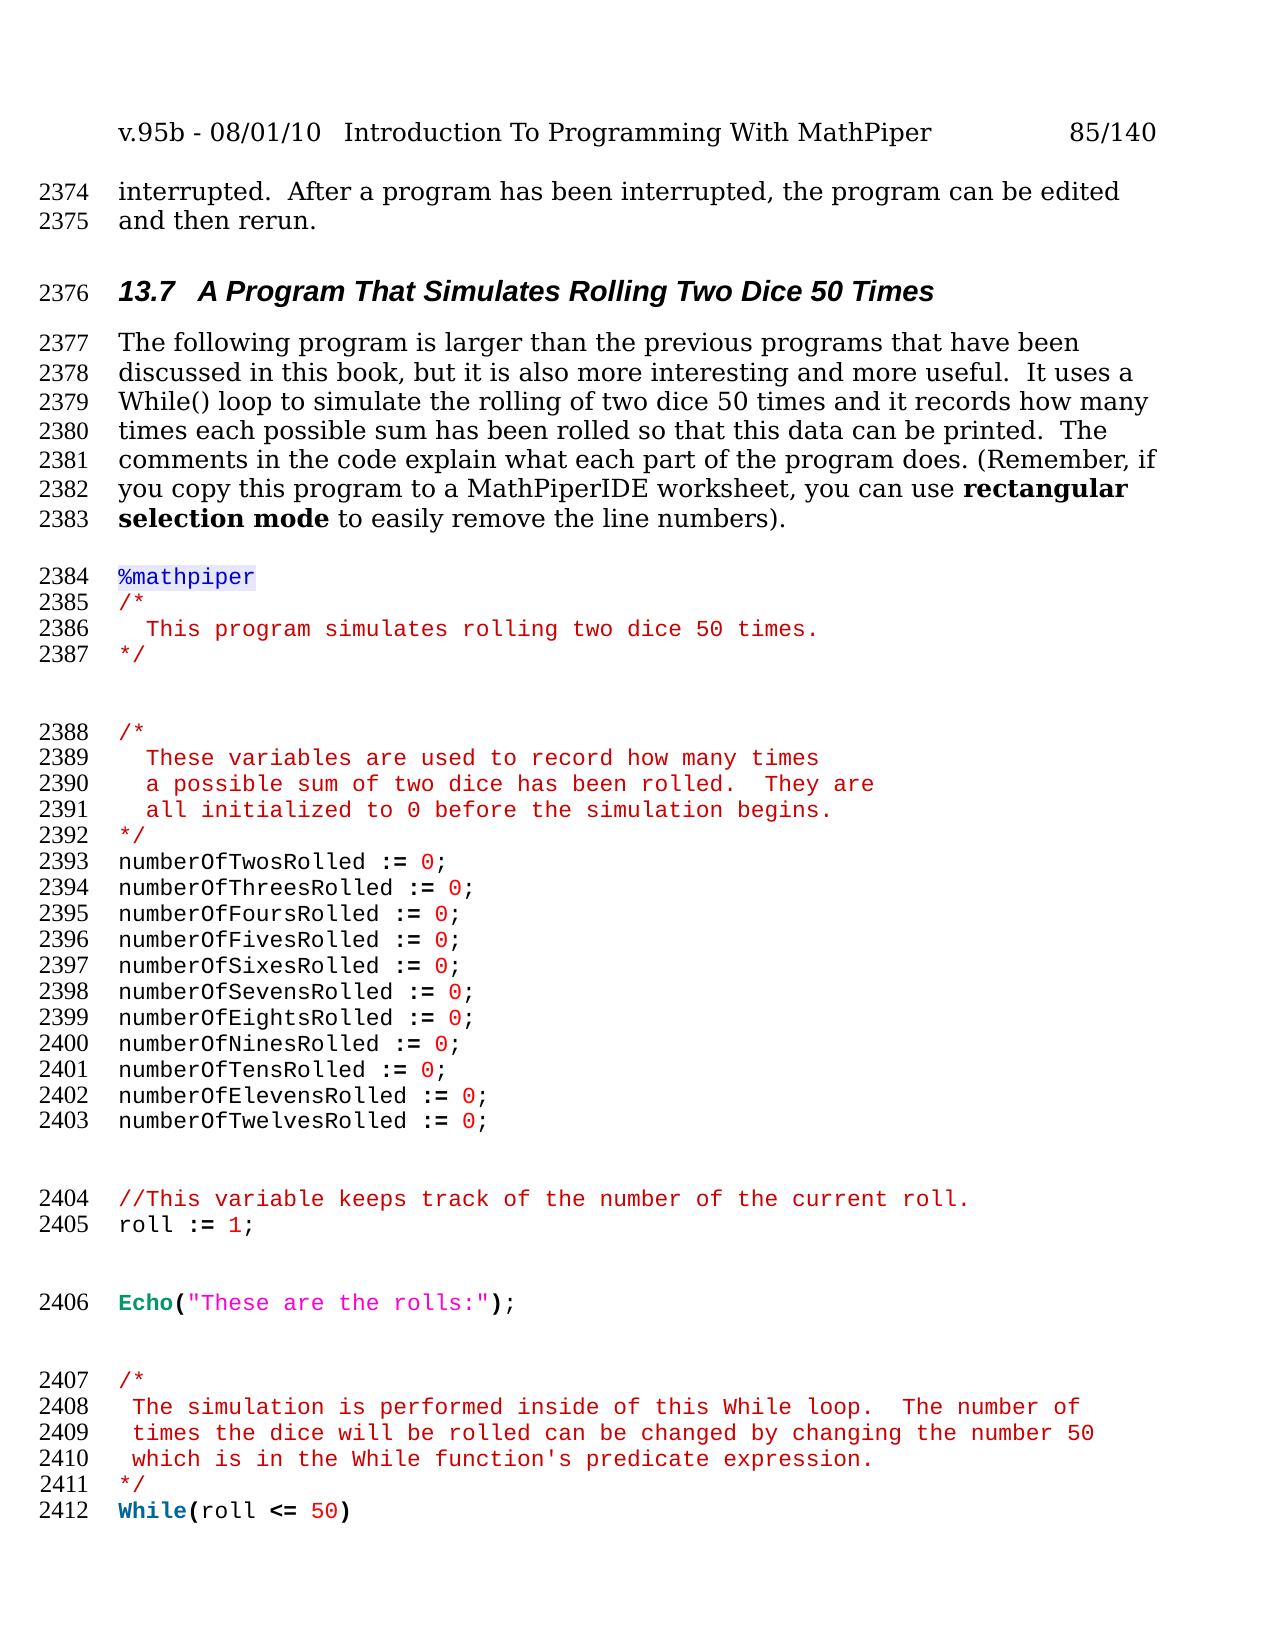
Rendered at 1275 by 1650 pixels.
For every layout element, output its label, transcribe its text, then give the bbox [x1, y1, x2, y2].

text all initialized to 0 before the simulation begins. [118, 799, 1157, 824]
text which is in the While function's predicate expression. [118, 1447, 1157, 1473]
text This program simulates rolling two dice 50 times. [118, 617, 1157, 643]
text /* [118, 721, 1157, 747]
text */ [118, 1473, 1157, 1499]
text numberOfFoursRolled := 0; [118, 902, 1157, 928]
text //This variable keeps track of the number of the current roll. [118, 1188, 1157, 1214]
text roll := 1; [118, 1214, 1157, 1239]
text numberOfSevensRolled := 0; [118, 980, 1157, 1006]
text numberOfThreesRolled := 0; [118, 876, 1157, 902]
text /* [118, 591, 1157, 617]
text numberOfTwosRolled := 0; [118, 851, 1157, 876]
text interrupted. After a program has been interrupted, the program can be edited and then rerun. [118, 177, 1157, 235]
text numberOfNinesRolled := 0; [118, 1032, 1157, 1058]
text %mathpiper [118, 565, 1157, 591]
text While(roll <= 50) [118, 1499, 1157, 1525]
subtitle A Program That Simulates Rolling Two Dice 50 Times [118, 274, 1157, 308]
text The following program is larger than the previous programs that have been discussed in this book, but it is also more interesting and more useful. It uses a While() loop to simulate the rolling of two dice 50 times and it records how many times each possible sum has been rolled so that this data can be printed. The comments in the code explain what each part of the program does. (Remember, if you copy this program to a MathPiperIDE worksheet, you can use rectangular selection mode to easily remove the line numbers). [118, 329, 1157, 533]
text numberOfElevensRolled := 0; [118, 1084, 1157, 1110]
text a possible sum of two dice has been rolled. They are [118, 773, 1157, 799]
text */ [118, 643, 1157, 669]
text times the dice will be rolled can be changed by changing the number 50 [118, 1421, 1157, 1447]
text The simulation is performed inside of this While loop. The number of [118, 1395, 1157, 1421]
text */ [118, 824, 1157, 851]
text numberOfSixesRolled := 0; [118, 954, 1157, 980]
text numberOfTensRolled := 0; [118, 1058, 1157, 1084]
text /* [118, 1369, 1157, 1395]
text These variables are used to record how many times [118, 747, 1157, 773]
text numberOfTwelvesRolled := 0; [118, 1110, 1157, 1136]
text numberOfFivesRolled := 0; [118, 928, 1157, 954]
text Echo("These are the rolls:"); [118, 1291, 1157, 1317]
text numberOfEightsRolled := 0; [118, 1006, 1157, 1032]
